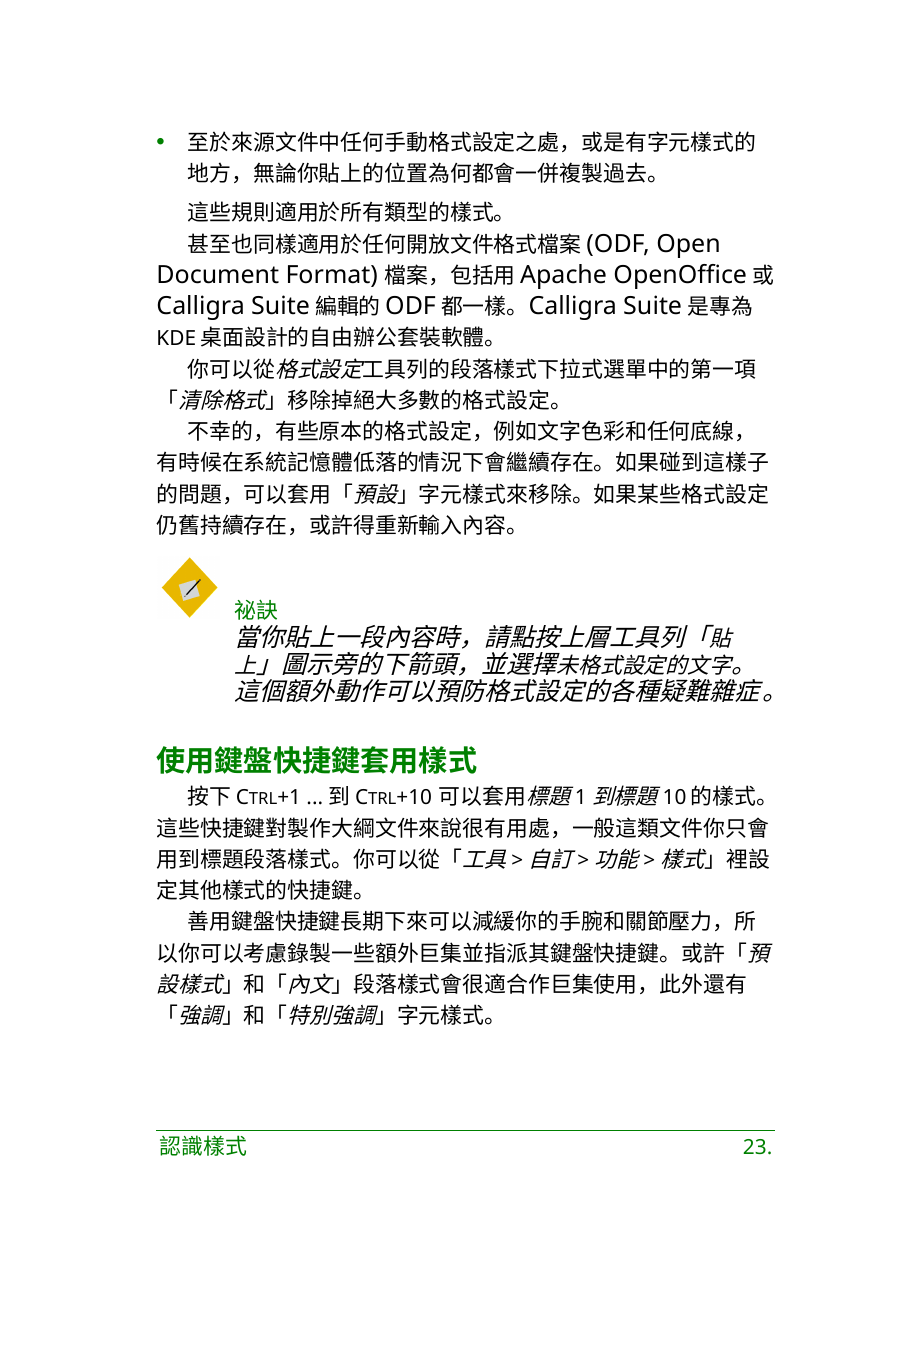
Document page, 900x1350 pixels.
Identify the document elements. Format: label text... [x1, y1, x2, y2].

picture [157, 556, 220, 619]
text 你可以從格式設定工具列的段落樣式下拉式選單中的第一項「清除格式」移除掉絕大多數的格式設定。 [156, 352, 775, 414]
list 祕訣 [156, 595, 775, 625]
text 按下Ctrl+1 ... 到Ctrl+10 可以套用標題 1 到標題 10的樣式。這些快捷鍵對製作大綱文件來說很有用處，一般這類文件你只會用到標題段落樣式。你可以從「工具 > 自訂 > 功能 > 樣式」裡設定其他樣式的快捷鍵。 [156, 780, 775, 905]
list 至於來源文件中任何手動格式設定之處，或是有字元樣式的地方，無論你貼上的位置為何都會一併複製過去。 [156, 125, 775, 187]
text 當你貼上一段內容時，請點按上層工具列「貼上」圖示旁的下箭頭，並選擇未格式設定的文字。 這個額外動作可以預防格式設定的各種疑難雜症。 [234, 625, 775, 706]
text 善用鍵盤快捷鍵長期下來可以減緩你的手腕和關節壓力，所以你可以考慮錄製一些額外巨集並指派其鍵盤快捷鍵。或許「預設樣式」和「內文」段落樣式會很適合作巨集使用，此外還有「強調」和「特別強調」字元樣式。 [156, 905, 775, 1030]
text 甚至也同樣適用於任何開放文件格式檔案 (ODF, Open Document Format) 檔案，包括用Apache OpenOffice或Calligra Suite編輯的ODF都一樣。Calligra Suite是專為KDE桌面設計的自由辦公套裝軟體。 [156, 227, 775, 352]
subtitle 使用鍵盤快捷鍵套用樣式 [156, 737, 775, 780]
text 這些規則適用於所有類型的樣式。 [156, 196, 775, 227]
text 不幸的，有些原本的格式設定，例如文字色彩和任何底線，有時候在系統記憶體低落的情況下會繼續存在。如果碰到這樣子的問題，可以套用「預設」字元樣式來移除。如果某些格式設定仍舊持續存在，或許得重新輸入內容。 [156, 414, 775, 539]
